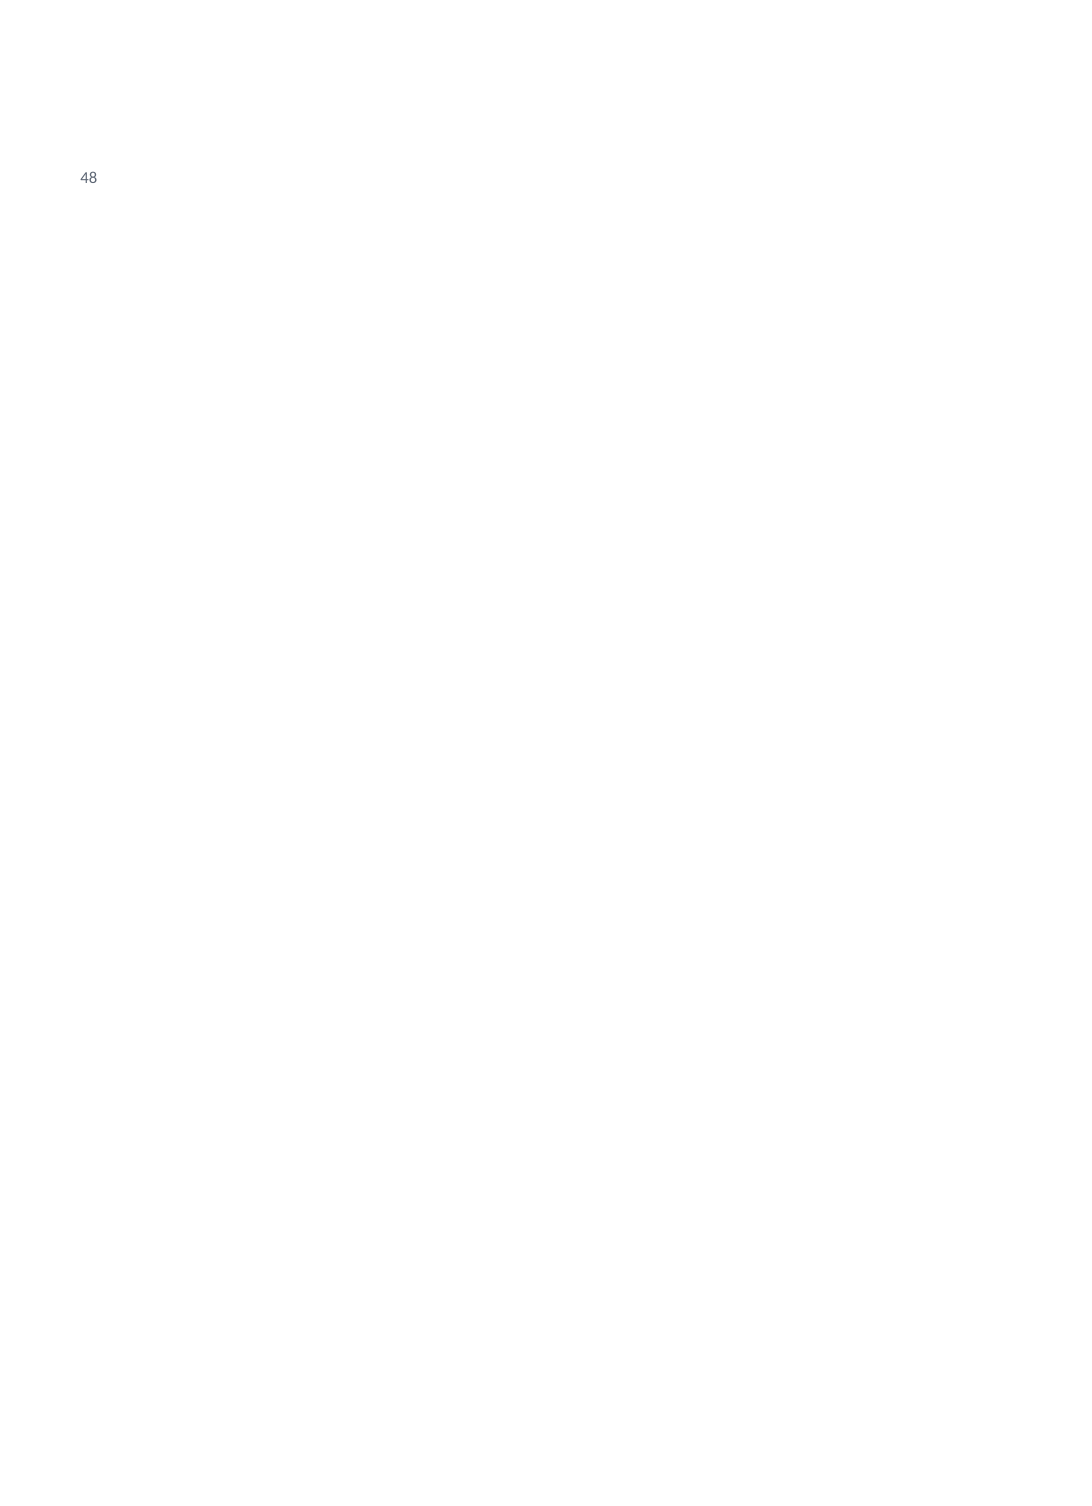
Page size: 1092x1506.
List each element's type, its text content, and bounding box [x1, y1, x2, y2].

text 48 [80, 167, 1023, 187]
